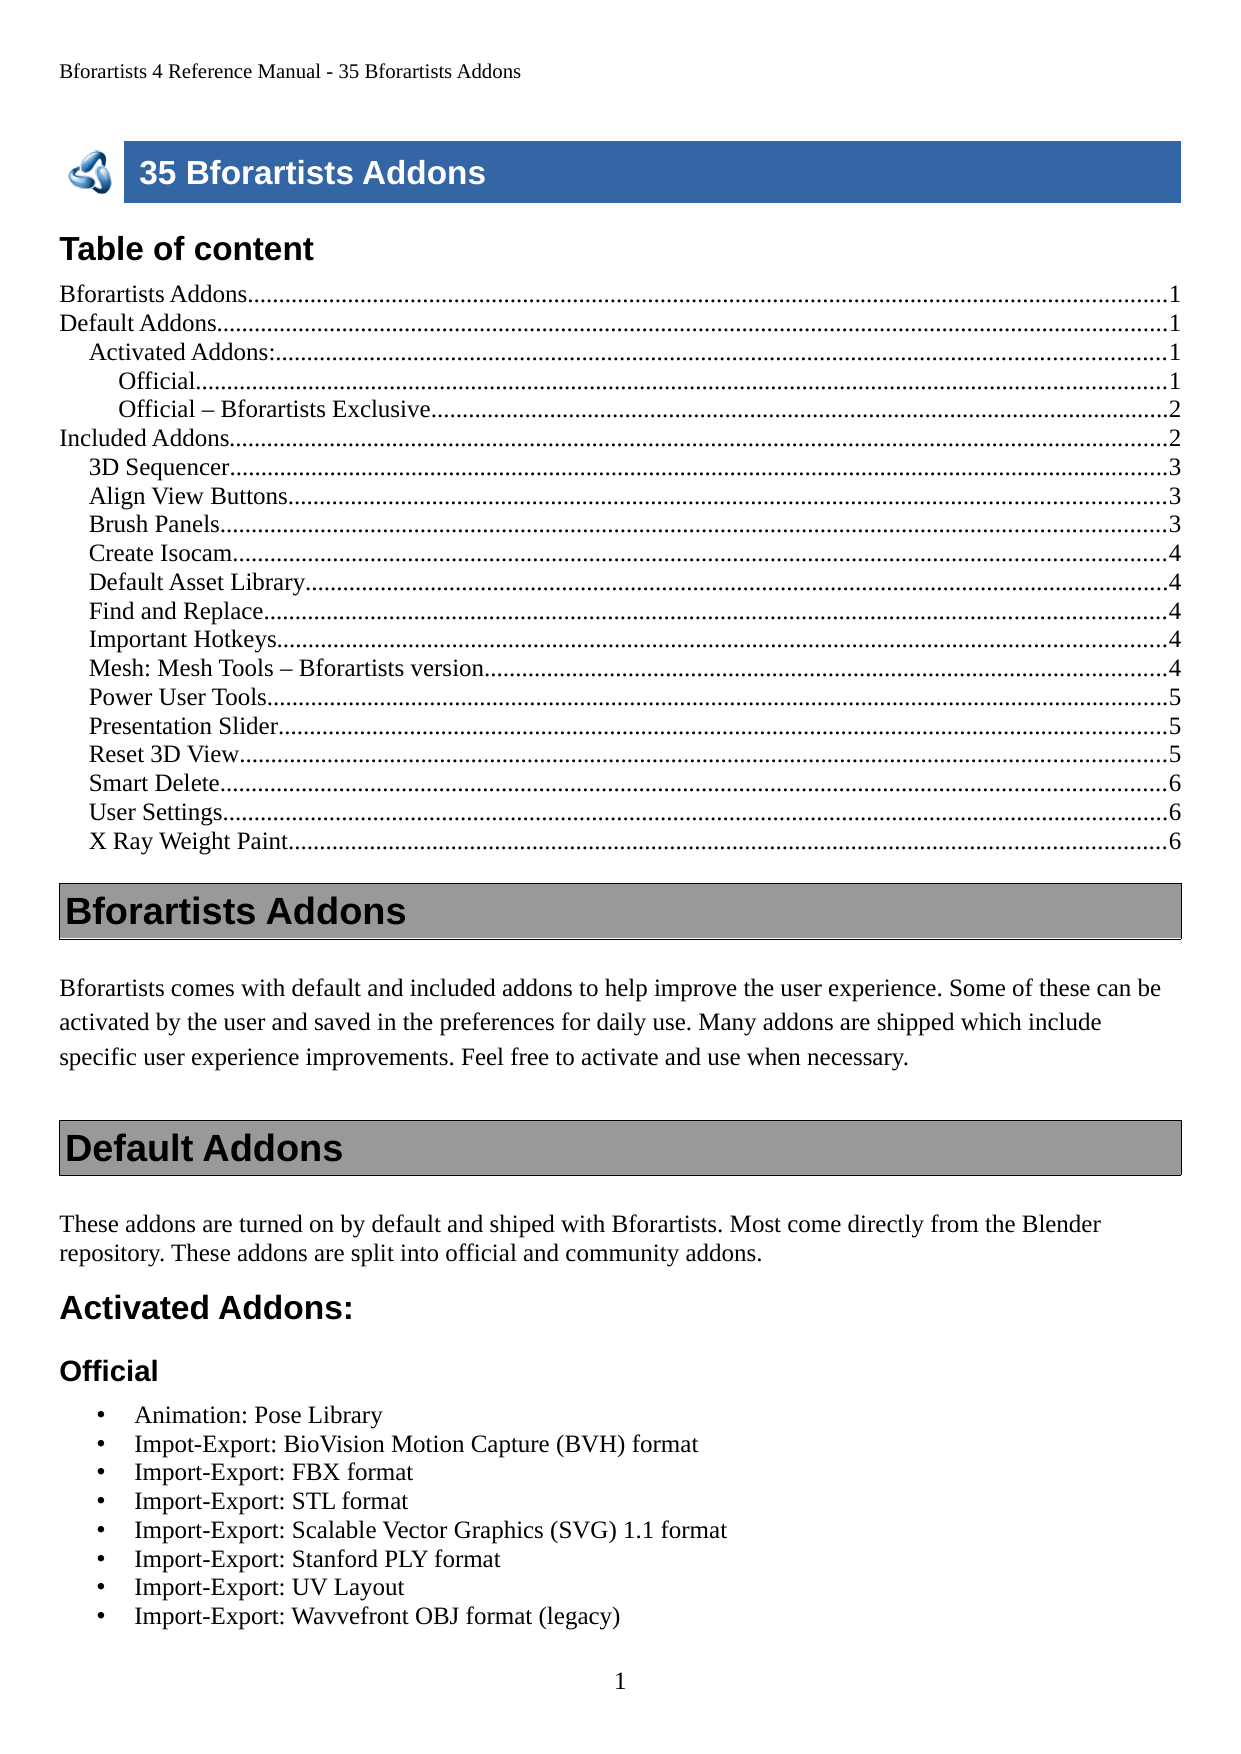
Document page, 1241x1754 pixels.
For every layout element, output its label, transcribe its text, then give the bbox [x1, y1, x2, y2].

text Important Hotkeys 4 [88, 624, 1181, 653]
table_header Default Addons [60, 1121, 1181, 1175]
text Create Isocam 4 [88, 538, 1181, 567]
text These addons are turned on by default and shiped with Bforartists. Most come directly from the Blender repository. These addons are split into official and community addons. [59, 1209, 1181, 1267]
table_header [59, 141, 124, 203]
list Impot-Export: BioVision Motion Capture (BVH) format [97, 1429, 1181, 1457]
subtitle Table of content [59, 228, 1181, 267]
list Import-Export: Scalable Vector Graphics (SVG) 1.1 format [97, 1515, 1181, 1544]
text Presentation Slider 5 [88, 711, 1181, 739]
list Import-Export: FBX format [97, 1457, 1181, 1486]
text Official – Bforartists Exclusive 2 [118, 394, 1181, 423]
text Bforartists Addons 1 [59, 279, 1181, 308]
text User Settings 6 [88, 797, 1181, 826]
text Brush Panels 3 [88, 509, 1181, 538]
subtitle Official [59, 1354, 1181, 1387]
text Official 1 [118, 366, 1181, 394]
text X Ray Weight Paint 6 [88, 826, 1181, 854]
list Import-Export: Stanford PLY format [97, 1544, 1181, 1572]
table_header 35 Bforartists Addons [124, 141, 1181, 203]
list Import-Export: UV Layout [97, 1572, 1181, 1601]
table_header Bforartists Addons [60, 884, 1181, 938]
list Animation: Pose Library [97, 1400, 1181, 1429]
text Reset 3D View 5 [88, 739, 1181, 768]
text Mesh: Mesh Tools – Bforartists version 4 [88, 653, 1181, 682]
text Power User Tools 5 [88, 682, 1181, 711]
picture [65, 147, 114, 197]
list Import-Export: STL format [97, 1486, 1181, 1515]
text Default Asset Library 4 [88, 567, 1181, 596]
text Smart Delete 6 [88, 768, 1181, 797]
text 3D Sequencer 3 [88, 452, 1181, 481]
subtitle Activated Addons: [59, 1288, 1181, 1327]
text Activated Addons: 1 [88, 337, 1181, 366]
list Import-Export: Wavvefront OBJ format (legacy) [97, 1601, 1181, 1630]
text Included Addons 2 [59, 423, 1181, 452]
text Find and Replace 4 [88, 596, 1181, 624]
text Bforartists comes with default and included addons to help improve the user experience. Some of these can be activated by the user and saved in the preferences for daily use. Many addons are shipped which include specific user experience improvements. Feel free to activate and use when necessary. [59, 973, 1181, 1071]
text Align View Buttons 3 [88, 481, 1181, 509]
text Default Addons 1 [59, 308, 1181, 337]
